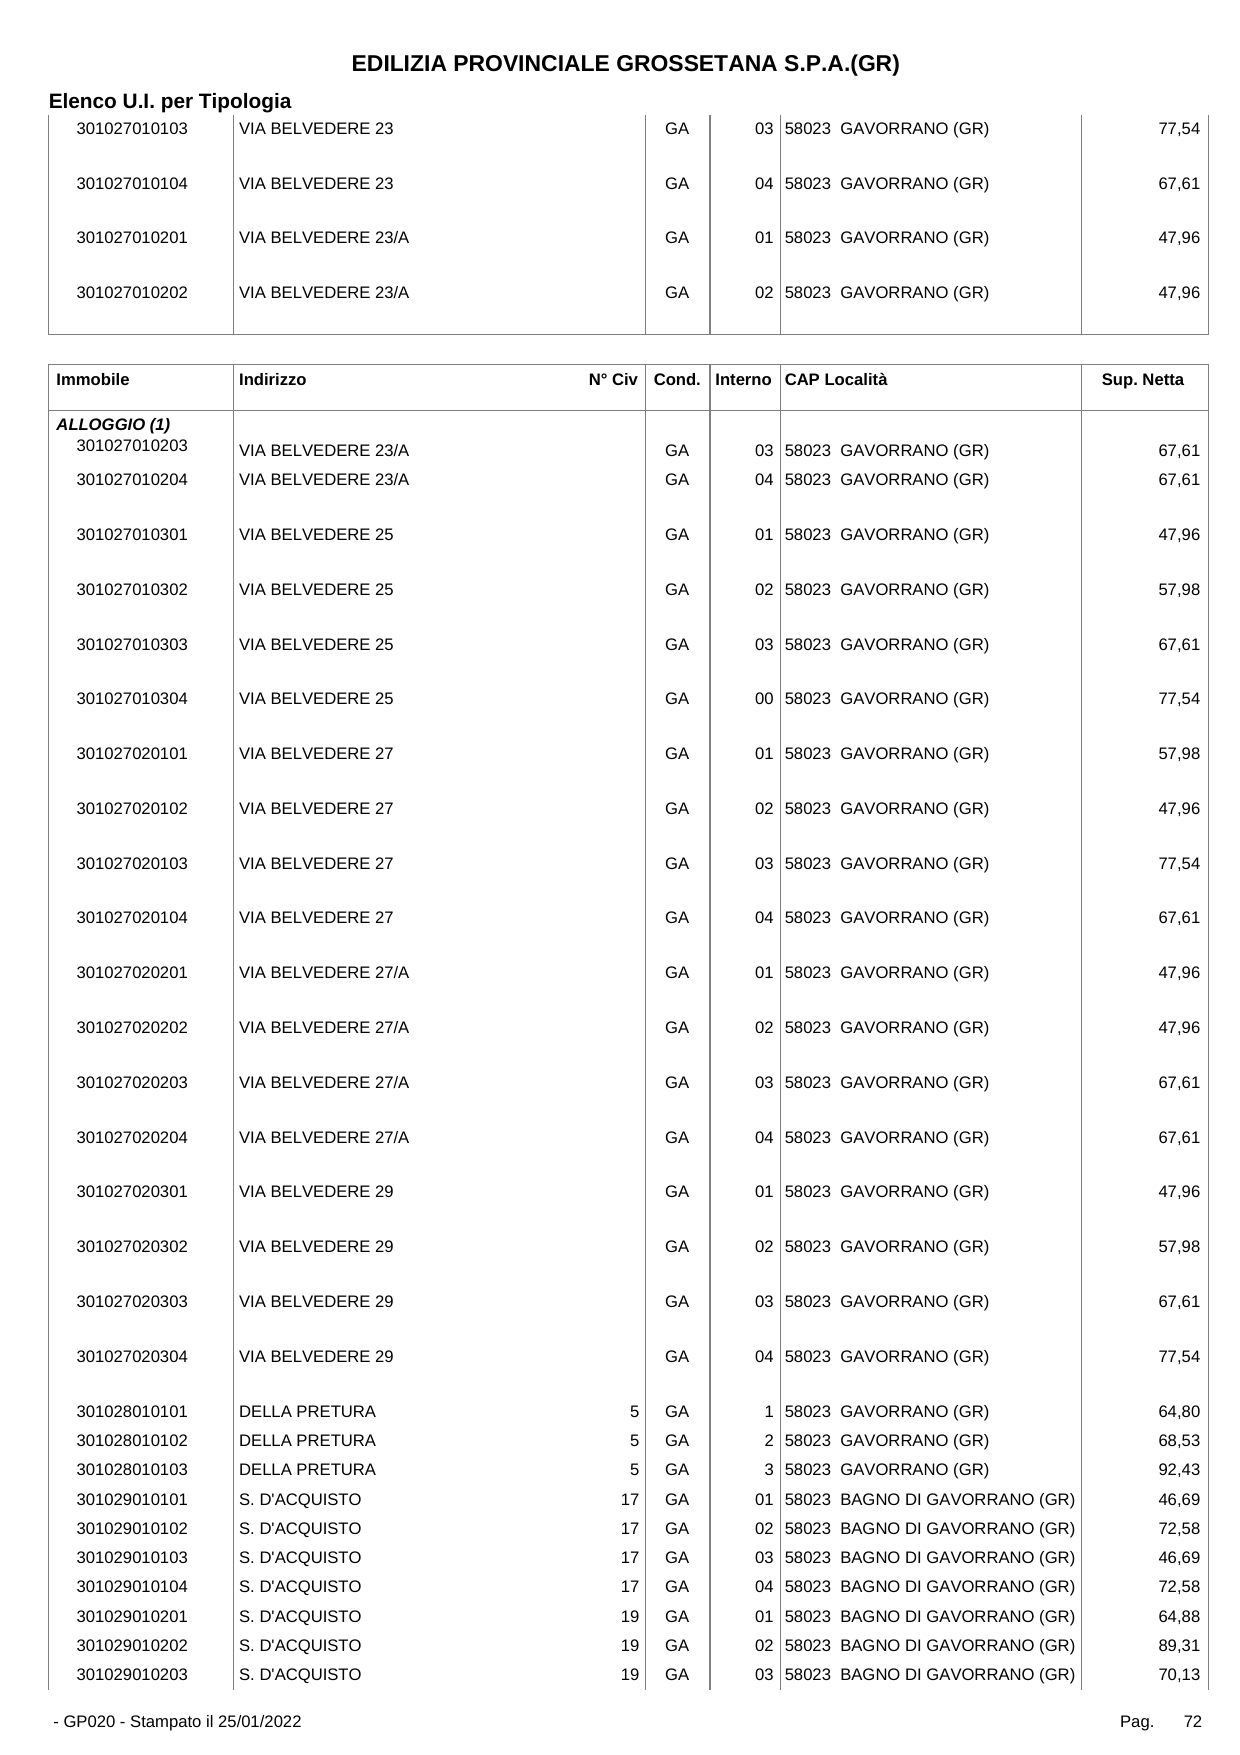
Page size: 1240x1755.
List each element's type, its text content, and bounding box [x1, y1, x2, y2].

table_cell 58023 GAVORRANO (GR) [781, 575, 1081, 630]
table_cell VIA BELVEDERE 23/A [234, 411, 588, 466]
table_cell GA [646, 795, 709, 849]
table_cell 03 [711, 1288, 780, 1342]
table_cell 57,98 [1082, 575, 1208, 630]
table_cell 67,61 [1082, 411, 1208, 466]
table_cell 02 [711, 1233, 780, 1288]
table_cell 58023 GAVORRANO (GR) [781, 1426, 1081, 1456]
table_cell GA [646, 224, 709, 279]
table_cell 58023 GAVORRANO (GR) [781, 904, 1081, 959]
table_cell 89,31 [1082, 1631, 1208, 1661]
table_cell GA [646, 1544, 709, 1573]
table_cell 301027020301 [49, 1178, 233, 1233]
table_cell 17 [589, 1573, 645, 1602]
table_cell 301027010104 [49, 169, 233, 224]
table_cell 67,61 [1082, 169, 1208, 224]
table_cell 58023 BAGNO DI GAVORRANO (GR) [781, 1661, 1081, 1690]
table_cell [589, 521, 645, 575]
table_cell 58023 GAVORRANO (GR) [781, 685, 1081, 740]
table_cell GA [646, 685, 709, 740]
table_cell 58023 GAVORRANO (GR) [781, 1288, 1081, 1342]
table_cell GA [646, 1514, 709, 1543]
table_cell VIA BELVEDERE 23 [234, 115, 588, 169]
table_cell 301027010202 [49, 279, 233, 334]
table_cell [589, 740, 645, 794]
table_cell 301029010203 [49, 1661, 233, 1690]
table_cell VIA BELVEDERE 25 [234, 521, 588, 575]
table_cell VIA BELVEDERE 25 [234, 575, 588, 630]
table_cell [589, 630, 645, 685]
table_cell 301029010101 [49, 1485, 233, 1514]
table_cell 301028010102 [49, 1426, 233, 1456]
table_cell VIA BELVEDERE 27/A [234, 1123, 588, 1178]
table_cell GA [646, 1485, 709, 1514]
table_cell VIA BELVEDERE 23/A [234, 224, 588, 279]
table_cell 301027010204 [49, 466, 233, 521]
table_cell GA [646, 1123, 709, 1178]
table_cell GA [646, 1233, 709, 1288]
table_cell 19 [589, 1631, 645, 1661]
table_cell 04 [711, 1573, 780, 1602]
table_cell 58023 GAVORRANO (GR) [781, 1397, 1081, 1426]
table_cell 64,80 [1082, 1397, 1208, 1426]
table_cell 301027020102 [49, 795, 233, 849]
table_cell 1 [711, 1397, 780, 1426]
table_cell ALLOGGIO (1) 301027010203 [49, 411, 233, 466]
table_cell 67,61 [1082, 630, 1208, 685]
table_cell 58023 GAVORRANO (GR) [781, 1456, 1081, 1485]
table_cell 47,96 [1082, 521, 1208, 575]
table_cell 301027020104 [49, 904, 233, 959]
table_cell S. D'ACQUISTO [234, 1602, 588, 1631]
table_cell VIA BELVEDERE 23/A [234, 279, 588, 334]
table_cell 02 [711, 279, 780, 334]
table_cell 77,54 [1082, 1343, 1208, 1397]
table_header CAP Località [781, 365, 1081, 410]
table_cell 92,43 [1082, 1456, 1208, 1485]
table_cell GA [646, 1573, 709, 1602]
table_cell VIA BELVEDERE 27 [234, 740, 588, 794]
table_cell GA [646, 740, 709, 794]
table_cell GA [646, 1397, 709, 1426]
table_cell VIA BELVEDERE 27 [234, 849, 588, 904]
table_cell 301027020202 [49, 1014, 233, 1068]
table_cell 301028010103 [49, 1456, 233, 1485]
table_cell S. D'ACQUISTO [234, 1631, 588, 1661]
table_cell 58023 GAVORRANO (GR) [781, 224, 1081, 279]
table_cell 301027020101 [49, 740, 233, 794]
table_cell VIA BELVEDERE 25 [234, 685, 588, 740]
table_cell 46,69 [1082, 1544, 1208, 1573]
table_header Cond. [646, 365, 709, 410]
table_cell [589, 1343, 645, 1397]
table_cell S. D'ACQUISTO [234, 1573, 588, 1602]
table_cell [589, 115, 645, 169]
table_cell 58023 BAGNO DI GAVORRANO (GR) [781, 1485, 1081, 1514]
table_cell 58023 BAGNO DI GAVORRANO (GR) [781, 1544, 1081, 1573]
table_cell GA [646, 1631, 709, 1661]
table_cell GA [646, 1661, 709, 1690]
table_cell VIA BELVEDERE 23/A [234, 466, 588, 521]
table_cell 301027020103 [49, 849, 233, 904]
table_cell 301029010103 [49, 1544, 233, 1573]
table_cell 301027010302 [49, 575, 233, 630]
table_cell GA [646, 630, 709, 685]
table_cell 67,61 [1082, 1123, 1208, 1178]
table_cell 47,96 [1082, 1014, 1208, 1068]
table_cell 64,88 [1082, 1602, 1208, 1631]
table_cell [589, 411, 645, 466]
table_cell 58023 GAVORRANO (GR) [781, 1123, 1081, 1178]
table_cell 3 [711, 1456, 780, 1485]
table_cell 5 [589, 1426, 645, 1456]
table_cell GA [646, 575, 709, 630]
table_cell GA [646, 1178, 709, 1233]
table_cell 46,69 [1082, 1485, 1208, 1514]
table_cell 58023 GAVORRANO (GR) [781, 411, 1081, 466]
table_cell 58023 BAGNO DI GAVORRANO (GR) [781, 1602, 1081, 1631]
table_cell 301027020203 [49, 1069, 233, 1123]
table_cell 58023 GAVORRANO (GR) [781, 1343, 1081, 1397]
table_cell 17 [589, 1485, 645, 1514]
table_cell GA [646, 466, 709, 521]
table_cell VIA BELVEDERE 27/A [234, 1014, 588, 1068]
table_cell 301027020302 [49, 1233, 233, 1288]
table_cell 04 [711, 904, 780, 959]
table_cell [589, 795, 645, 849]
table_cell DELLA PRETURA [234, 1456, 588, 1485]
table_cell 01 [711, 1485, 780, 1514]
table_cell VIA BELVEDERE 23 [234, 169, 588, 224]
table_cell 01 [711, 1602, 780, 1631]
table_cell GA [646, 115, 709, 169]
table_cell 58023 GAVORRANO (GR) [781, 169, 1081, 224]
table_cell [589, 1014, 645, 1068]
table_cell GA [646, 521, 709, 575]
table_cell 58023 GAVORRANO (GR) [781, 959, 1081, 1014]
table_cell GA [646, 1014, 709, 1068]
table_cell 58023 GAVORRANO (GR) [781, 1069, 1081, 1123]
table_cell [589, 466, 645, 521]
table_cell 58023 GAVORRANO (GR) [781, 115, 1081, 169]
table_cell S. D'ACQUISTO [234, 1514, 588, 1543]
table_cell VIA BELVEDERE 29 [234, 1178, 588, 1233]
table_cell 301029010202 [49, 1631, 233, 1661]
table_cell 02 [711, 795, 780, 849]
table_cell 03 [711, 115, 780, 169]
table_cell 2 [711, 1426, 780, 1456]
table_cell 58023 BAGNO DI GAVORRANO (GR) [781, 1573, 1081, 1602]
table_cell 301027010201 [49, 224, 233, 279]
table_cell 5 [589, 1456, 645, 1485]
table_cell 58023 GAVORRANO (GR) [781, 279, 1081, 334]
table_cell GA [646, 1456, 709, 1485]
table_cell GA [646, 1069, 709, 1123]
table_cell 04 [711, 169, 780, 224]
table_cell GA [646, 1602, 709, 1631]
table_cell [589, 1178, 645, 1233]
table_cell GA [646, 1343, 709, 1397]
table_cell VIA BELVEDERE 29 [234, 1288, 588, 1342]
table_cell 58023 GAVORRANO (GR) [781, 521, 1081, 575]
table_cell 5 [589, 1397, 645, 1426]
table_cell GA [646, 849, 709, 904]
table_cell VIA BELVEDERE 27 [234, 904, 588, 959]
table_cell 67,61 [1082, 466, 1208, 521]
table_cell 57,98 [1082, 1233, 1208, 1288]
table_cell 03 [711, 411, 780, 466]
table_cell 58023 GAVORRANO (GR) [781, 740, 1081, 794]
table_cell 47,96 [1082, 959, 1208, 1014]
table_cell 68,53 [1082, 1426, 1208, 1456]
table_header Indirizzo [234, 365, 588, 410]
table_cell GA [646, 169, 709, 224]
table_cell [589, 1288, 645, 1342]
table_cell VIA BELVEDERE 29 [234, 1343, 588, 1397]
table_cell 47,96 [1082, 795, 1208, 849]
table_cell 58023 GAVORRANO (GR) [781, 466, 1081, 521]
table_cell 77,54 [1082, 115, 1208, 169]
table_cell 47,96 [1082, 1178, 1208, 1233]
table_cell 67,61 [1082, 1069, 1208, 1123]
table_cell GA [646, 959, 709, 1014]
table_cell 57,98 [1082, 740, 1208, 794]
table_header Immobile [49, 365, 233, 410]
table_cell 01 [711, 521, 780, 575]
table_cell [589, 959, 645, 1014]
table_cell 03 [711, 1544, 780, 1573]
table_cell 03 [711, 630, 780, 685]
table_cell 02 [711, 1014, 780, 1068]
table_cell [589, 1233, 645, 1288]
table_cell [589, 279, 645, 334]
table_cell 01 [711, 1178, 780, 1233]
table_cell DELLA PRETURA [234, 1426, 588, 1456]
table_cell [589, 169, 645, 224]
table_cell 301027020201 [49, 959, 233, 1014]
table_cell 02 [711, 1514, 780, 1543]
table_cell 77,54 [1082, 685, 1208, 740]
table_cell [589, 1069, 645, 1123]
table_cell 17 [589, 1544, 645, 1573]
table_header Sup. Netta [1082, 365, 1208, 410]
table_cell 01 [711, 959, 780, 1014]
table_cell DELLA PRETURA [234, 1397, 588, 1426]
table_cell [589, 904, 645, 959]
table_cell 04 [711, 1123, 780, 1178]
table_cell 301027020304 [49, 1343, 233, 1397]
table_cell GA [646, 1426, 709, 1456]
table_cell 03 [711, 849, 780, 904]
table_cell S. D'ACQUISTO [234, 1661, 588, 1690]
table_cell 03 [711, 1069, 780, 1123]
table_cell 02 [711, 1631, 780, 1661]
table_cell 67,61 [1082, 1288, 1208, 1342]
table_cell 301027010304 [49, 685, 233, 740]
table_cell 58023 GAVORRANO (GR) [781, 1178, 1081, 1233]
table_cell GA [646, 904, 709, 959]
table_cell S. D'ACQUISTO [234, 1485, 588, 1514]
table_header N° Civ [589, 365, 645, 410]
table_cell 301027010301 [49, 521, 233, 575]
table_cell 58023 GAVORRANO (GR) [781, 630, 1081, 685]
table_cell VIA BELVEDERE 29 [234, 1233, 588, 1288]
table_cell 58023 BAGNO DI GAVORRANO (GR) [781, 1514, 1081, 1543]
table_cell 01 [711, 224, 780, 279]
table_cell 58023 GAVORRANO (GR) [781, 849, 1081, 904]
table_cell 04 [711, 1343, 780, 1397]
table_cell 301029010102 [49, 1514, 233, 1543]
table_cell 72,58 [1082, 1573, 1208, 1602]
table_cell 301029010201 [49, 1602, 233, 1631]
table_cell 301027020204 [49, 1123, 233, 1178]
table_cell VIA BELVEDERE 25 [234, 630, 588, 685]
table_cell [589, 849, 645, 904]
table_cell 67,61 [1082, 904, 1208, 959]
table_header Interno [711, 365, 780, 410]
table_cell 47,96 [1082, 279, 1208, 334]
table_cell VIA BELVEDERE 27 [234, 795, 588, 849]
table_cell 301027010303 [49, 630, 233, 685]
table_cell 301027010103 [49, 115, 233, 169]
table_cell VIA BELVEDERE 27/A [234, 959, 588, 1014]
table_cell VIA BELVEDERE 27/A [234, 1069, 588, 1123]
table_cell 301028010101 [49, 1397, 233, 1426]
table_cell 58023 GAVORRANO (GR) [781, 1014, 1081, 1068]
table_cell [589, 1123, 645, 1178]
table_cell 70,13 [1082, 1661, 1208, 1690]
table_cell 02 [711, 575, 780, 630]
table_cell 47,96 [1082, 224, 1208, 279]
table_cell 301027020303 [49, 1288, 233, 1342]
table_cell [589, 224, 645, 279]
table_cell 04 [711, 466, 780, 521]
table_cell 77,54 [1082, 849, 1208, 904]
table_cell [589, 575, 645, 630]
table_cell 58023 GAVORRANO (GR) [781, 795, 1081, 849]
table_cell [589, 685, 645, 740]
table_cell S. D'ACQUISTO [234, 1544, 588, 1573]
table_cell 17 [589, 1514, 645, 1543]
table_cell 19 [589, 1661, 645, 1690]
table_cell 58023 GAVORRANO (GR) [781, 1233, 1081, 1288]
table_cell 58023 BAGNO DI GAVORRANO (GR) [781, 1631, 1081, 1661]
table_cell 72,58 [1082, 1514, 1208, 1543]
table_cell 00 [711, 685, 780, 740]
table_cell GA [646, 279, 709, 334]
table_cell 19 [589, 1602, 645, 1631]
table_cell 301029010104 [49, 1573, 233, 1602]
table_cell 01 [711, 740, 780, 794]
table_cell GA [646, 411, 709, 466]
table_cell GA [646, 1288, 709, 1342]
table_cell 03 [711, 1661, 780, 1690]
